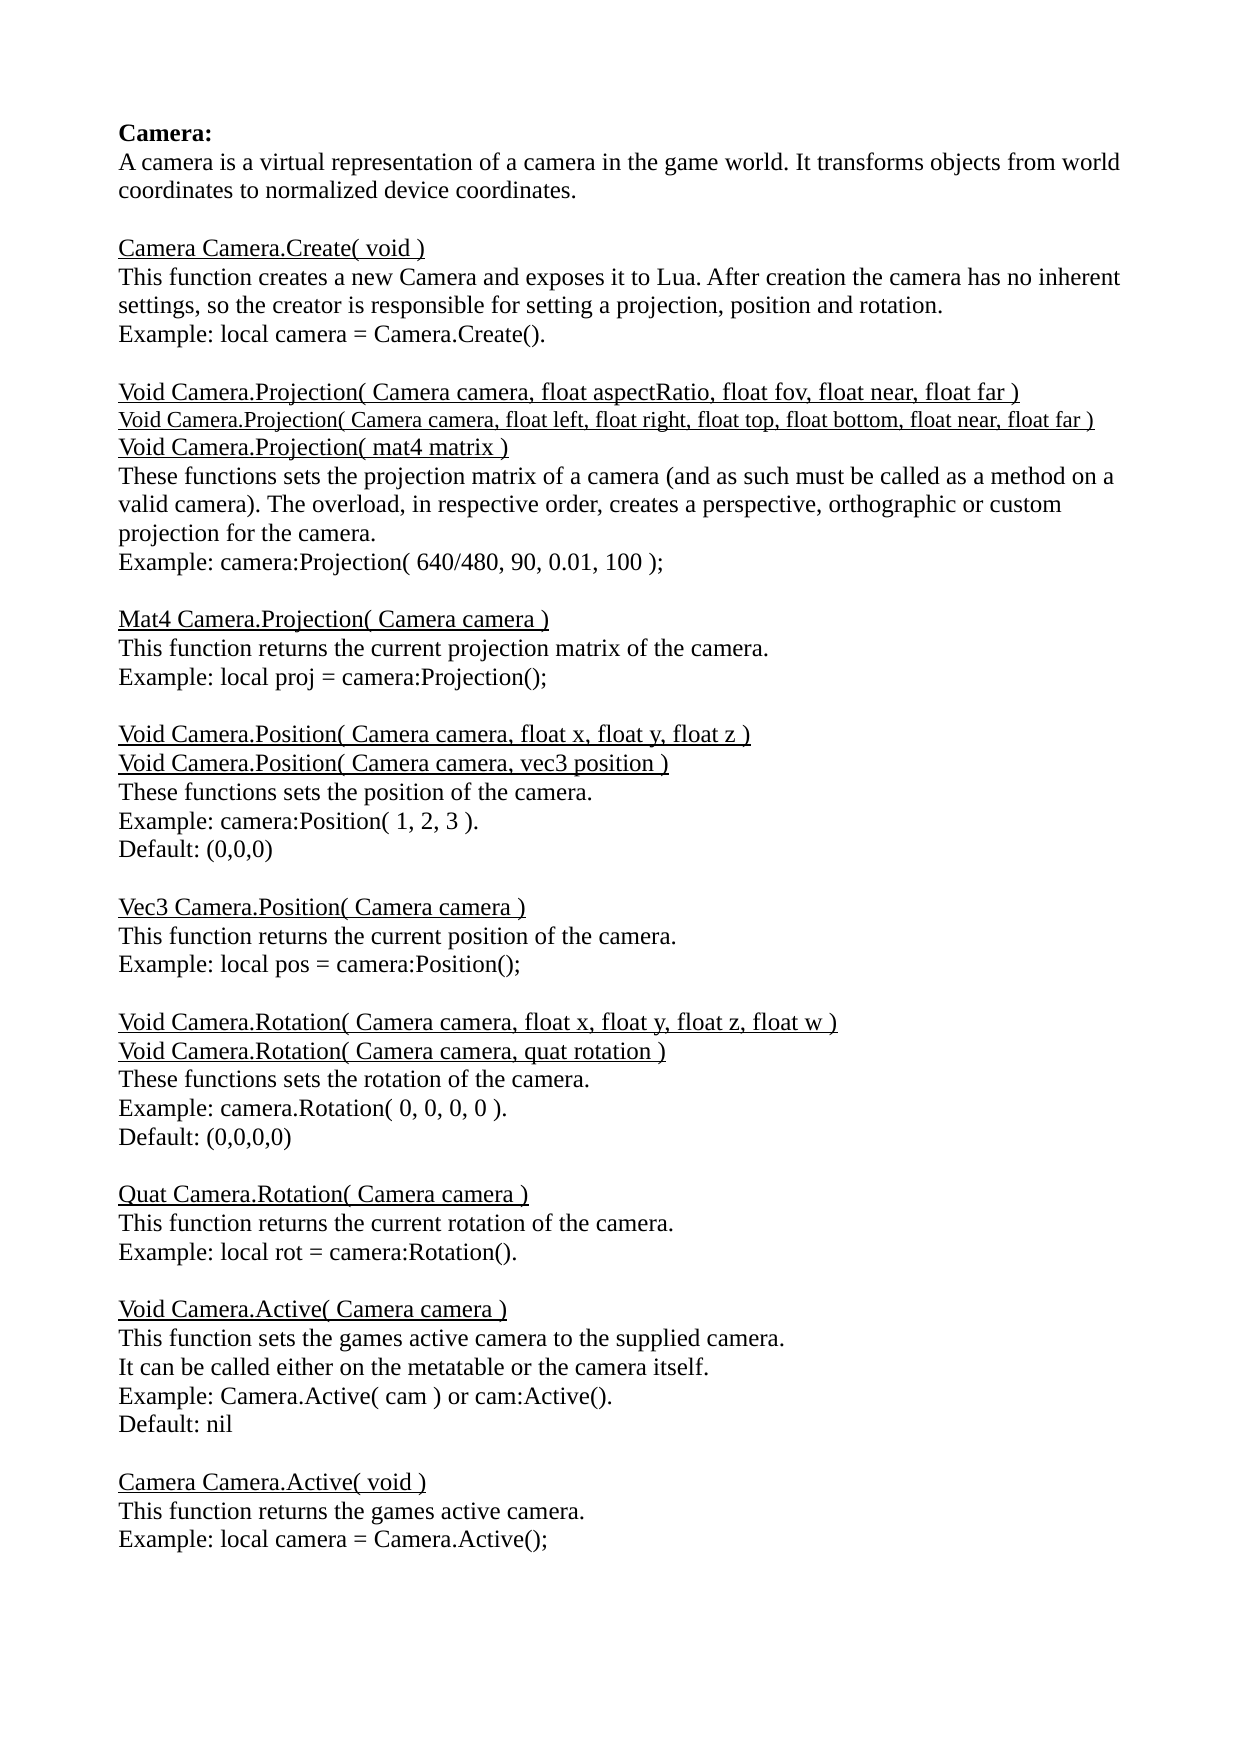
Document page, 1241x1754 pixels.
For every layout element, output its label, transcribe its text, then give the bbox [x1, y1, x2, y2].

text Void Camera.Active( Camera camera ) [118, 1294, 1122, 1323]
text These functions sets the position of the camera. [118, 777, 1122, 806]
text Example: local camera = Camera.Create(). [118, 319, 1122, 348]
text Example: camera.Rotation( 0, 0, 0, 0 ). [118, 1093, 1122, 1122]
text Example: Camera.Active( cam ) or cam:Active(). [118, 1381, 1122, 1409]
text Void Camera.Projection( Camera camera, float left, float right, float top, float bottom, float near, float far ) [118, 406, 1122, 432]
text These functions sets the projection matrix of a camera (and as such must be called as a method on a valid camera). The overload, in respective order, creates a perspective, orthographic or custom projection for the camera. [118, 461, 1122, 547]
text This function sets the games active camera to the supplied camera. [118, 1323, 1122, 1352]
text This function returns the current projection matrix of the camera. [118, 633, 1122, 662]
text This function creates a new Camera and exposes it to Lua. After creation the camera has no inherent settings, so the creator is responsible for setting a projection, position and rotation. [118, 262, 1122, 319]
text This function returns the current position of the camera. [118, 921, 1122, 949]
text Void Camera.Rotation( Camera camera, float x, float y, float z, float w ) [118, 1007, 1122, 1036]
text Example: local rot = camera:Rotation(). [118, 1237, 1122, 1266]
text Void Camera.Projection( Camera camera, float aspectRatio, float fov, float near, float far ) [118, 377, 1122, 406]
text Default: (0,0,0,0) [118, 1122, 1122, 1151]
text Vec3 Camera.Position( Camera camera ) [118, 892, 1122, 921]
text Void Camera.Rotation( Camera camera, quat rotation ) [118, 1036, 1122, 1064]
text Example: camera:Projection( 640/480, 90, 0.01, 100 ); [118, 547, 1122, 576]
text These functions sets the rotation of the camera. [118, 1064, 1122, 1093]
text Mat4 Camera.Projection( Camera camera ) [118, 604, 1122, 633]
text This function returns the current rotation of the camera. [118, 1208, 1122, 1237]
text Void Camera.Projection( mat4 matrix ) [118, 432, 1122, 461]
text Quat Camera.Rotation( Camera camera ) [118, 1179, 1122, 1208]
text Default: (0,0,0) [118, 834, 1122, 863]
text A camera is a virtual representation of a camera in the game world. It transforms objects from world coordinates to normalized device coordinates. [118, 147, 1122, 204]
text Camera Camera.Active( void ) [118, 1467, 1122, 1496]
text This function returns the games active camera. [118, 1496, 1122, 1524]
text It can be called either on the metatable or the camera itself. [118, 1352, 1122, 1381]
text Void Camera.Position( Camera camera, vec3 position ) [118, 748, 1122, 777]
text Example: local proj = camera:Projection(); [118, 662, 1122, 691]
text Camera: [118, 118, 1122, 147]
text Example: local camera = Camera.Active(); [118, 1524, 1122, 1553]
text Void Camera.Position( Camera camera, float x, float y, float z ) [118, 719, 1122, 748]
text Default: nil [118, 1409, 1122, 1438]
text Example: camera:Position( 1, 2, 3 ). [118, 806, 1122, 834]
text Camera Camera.Create( void ) [118, 233, 1122, 262]
text Example: local pos = camera:Position(); [118, 949, 1122, 978]
